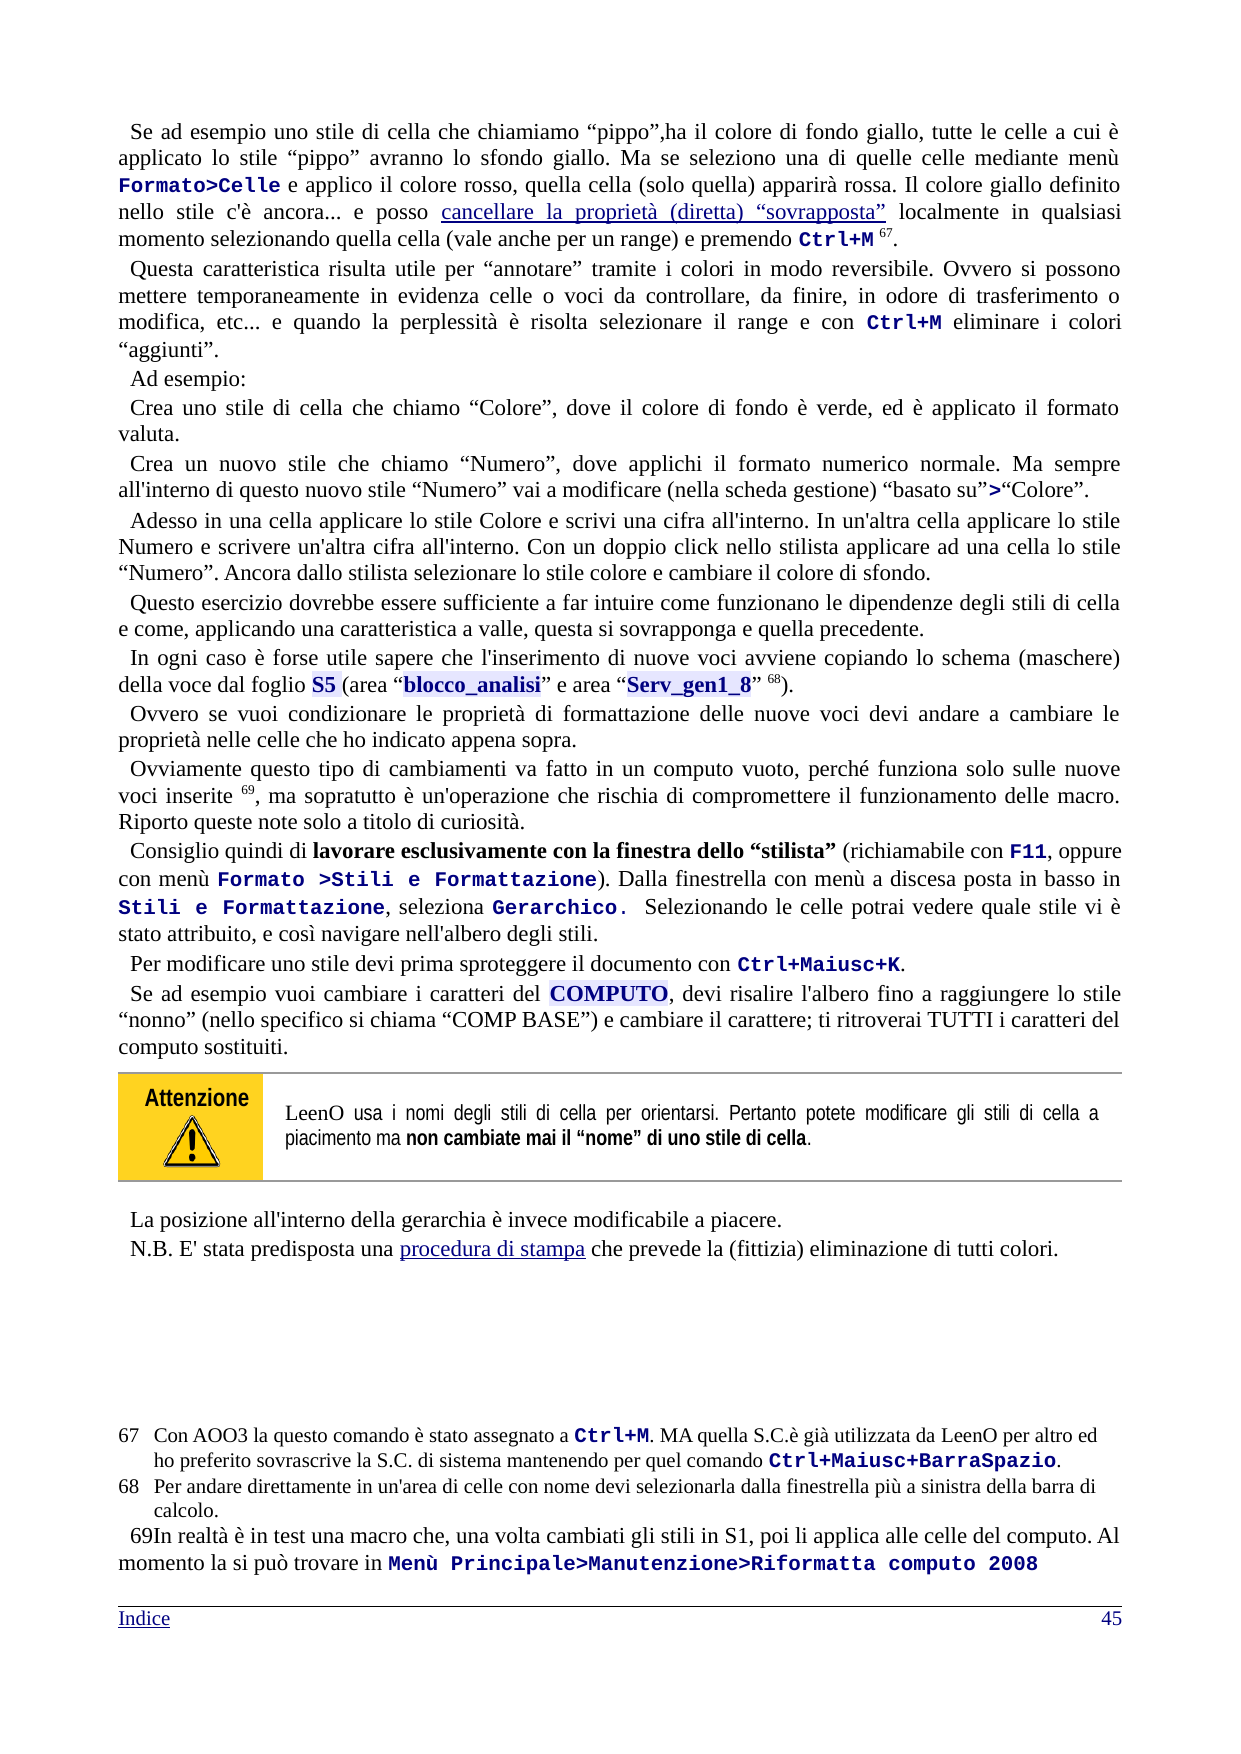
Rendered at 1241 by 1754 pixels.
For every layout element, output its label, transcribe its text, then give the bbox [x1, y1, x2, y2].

text Questa caratteristica risulta utile per “annotare” tramite i colori in modo reversibile. Ovvero si possono mettere temporaneamente in evidenza celle o voci da controllare, da finire, in odore di trasferimento o modifica, etc... e quando la perplessità è risolta selezionare il range e con Ctrl+M eliminare i colori “aggiunti”. [118, 255, 1122, 362]
text Ovviamente questo tipo di cambiamenti va fatto in un computo vuoto, perché funziona solo sulle nuove voci inserite , ma sopratutto è un'operazione che rischia di compromettere il funzionamento delle macro. Riporto queste note solo a titolo di curiosità. [118, 756, 1122, 834]
text Per modificare uno stile devi prima sproteggere il documento con Ctrl+Maiusc+K. [118, 949, 1122, 977]
text Crea un nuovo stile che chiamo “Numero”, dove applichi il formato numerico normale. Ma sempre all'interno di questo nuovo stile “Numero” vai a modificare (nella scheda gestione) “basato su”>“Colore”. [118, 450, 1122, 504]
text Ad esempio: [118, 365, 1122, 391]
table_header Attenzione [118, 1074, 263, 1180]
text Adesso in una cella applicare lo stile Colore e scrivi una cifra all'interno. In un'altra cella applicare lo stile Numero e scrivere un'altra cifra all'interno. Con un doppio click nello stilista applicare ad una cella lo stile “Numero”. Ancora dallo stilista selezionare lo stile colore e cambiare il colore di sfondo. [118, 507, 1122, 586]
text In realtà è in test una macro che, una volta cambiati gli stili in S1, poi li applica alle celle del computo. Al momento la si può trovare in Menù Principale>Manutenzione>Riformatta computo 2008 [118, 1522, 1122, 1576]
text In ogni caso è forse utile sapere che l'inserimento di nuove voci avviene copiando lo schema (maschere) della voce dal foglio S5 (area “blocco_analisi” e area “Serv_gen1_8” ). [118, 644, 1122, 697]
text Questo esercizio dovrebbe essere sufficiente a far intuire come funzionano le dipendenze degli stili di cella e come, applicando una caratteristica a valle, questa si sovrapponga e quella precedente. [118, 589, 1122, 641]
text Per andare direttamente in un'area di celle con nome devi selezionarla dalla finestrella più a sinistra della barra di calcolo. [118, 1474, 1122, 1522]
table_header LeenO usa i nomi degli stili di cella per orientarsi. Pertanto potete modificare gli stili di cella a piacimento ma non cambiate mai il “nome” di uno stile di cella. [264, 1074, 1122, 1180]
text Ovvero se vuoi condizionare le proprietà di formattazione delle nuove voci devi andare a cambiare le proprietà nelle celle che ho indicato appena sopra. [118, 700, 1122, 753]
text La posizione all'interno della gerarchia è invece modificabile a piacere. [118, 1206, 1122, 1232]
text Crea uno stile di cella che chiamo “Colore”, dove il colore di fondo è verde, ed è applicato il formato valuta. [118, 394, 1122, 447]
text N.B. E' stata predisposta una procedura di stampa che prevede la (fittizia) eliminazione di tutti colori. [118, 1235, 1122, 1262]
text Consiglio quindi di lavorare esclusivamente con la finestra dello “stilista” (richiamabile con F11, oppure con menù Formato >Stili e Formattazione). Dalla finestrella con menù a discesa posta in basso in Stili e Formattazione, seleziona Gerarchico. Selezionando le celle potrai vedere quale stile vi è stato attribuito, e così navigare nell'albero degli stili. [118, 837, 1122, 947]
text Se ad esempio vuoi cambiare i caratteri del COMPUTO, devi risalire l'albero fino a raggiungere lo stile “nonno” (nello specifico si chiama “COMP BASE”) e cambiare il carattere; ti ritroverai TUTTI i caratteri del computo sostituiti. [118, 980, 1122, 1059]
picture [159, 1111, 224, 1171]
text Con AOO3 la questo comando è stato assegnato a Ctrl+M. MA quella S.C.è già utilizzata da LeenO per altro ed ho preferito sovrascrive la S.C. di sistema mantenendo per quel comando Ctrl+Maiusc+BarraSpazio. [118, 1423, 1122, 1474]
text Se ad esempio uno stile di cella che chiamiamo “pippo”,ha il colore di fondo giallo, tutte le celle a cui è applicato lo stile “pippo” avranno lo sfondo giallo. Ma se seleziono una di quelle celle mediante menù Formato>Celle e applico il colore rosso, quella cella (solo quella) apparirà rossa. Il colore giallo definito nello stile c'è ancora... e posso cancellare la proprietà (diretta) “sovrapposta” localmente in qualsiasi momento selezionando quella cella (vale anche per un range) e premendo Ctrl+M . [118, 118, 1122, 252]
